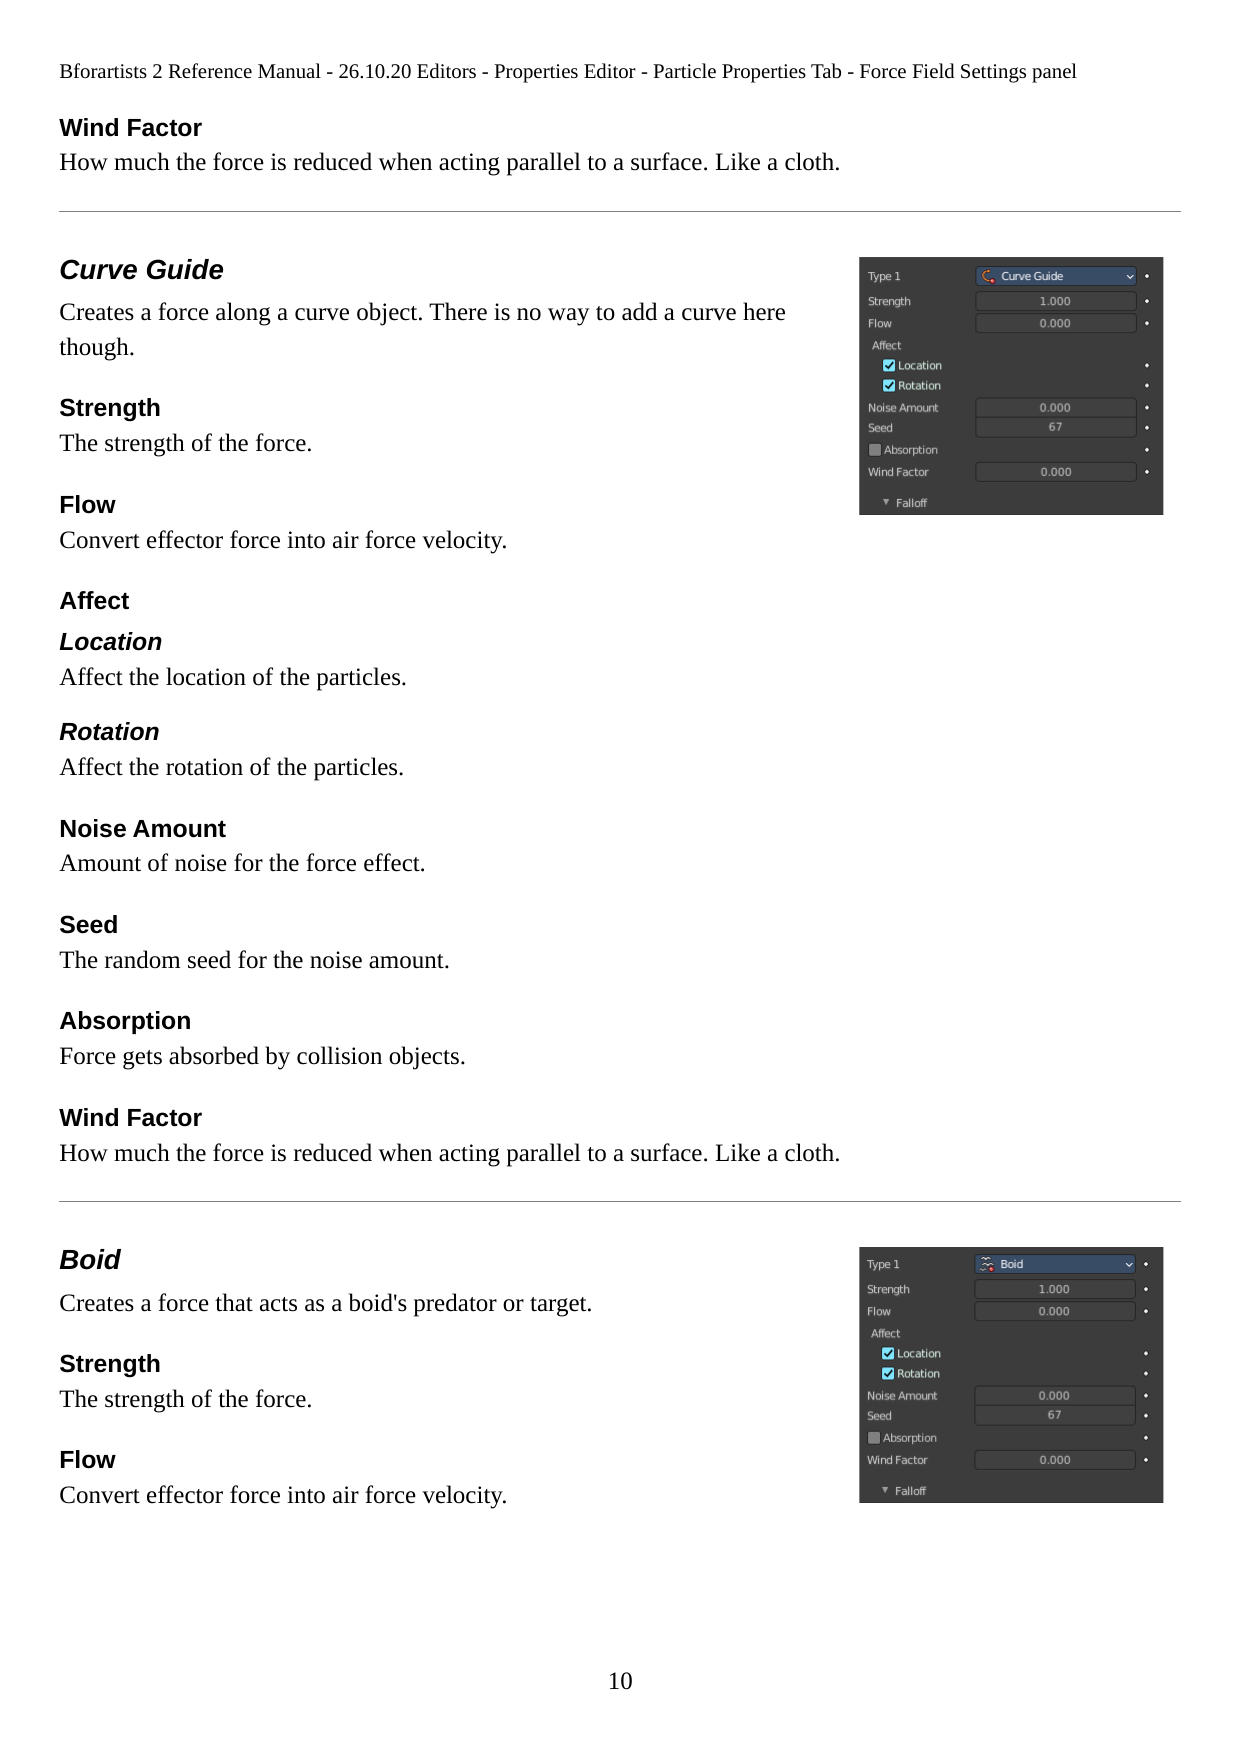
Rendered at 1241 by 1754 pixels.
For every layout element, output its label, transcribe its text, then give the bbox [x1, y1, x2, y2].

subtitle Curve Guide [59, 253, 1181, 285]
subtitle Strength [59, 1349, 859, 1378]
picture [859, 257, 1164, 515]
subtitle Absorption [59, 1006, 1181, 1035]
subtitle Affect [59, 586, 1181, 615]
subtitle Rotation [59, 717, 1181, 746]
text The random seed for the noise amount. [59, 945, 1181, 974]
subtitle Wind Factor [59, 113, 1181, 141]
subtitle Seed [59, 910, 1181, 939]
text Convert effector force into air force velocity. [59, 1480, 1181, 1509]
text How much the force is reduced when acting parallel to a surface. Like a cloth. [59, 147, 1181, 176]
subtitle Noise Amount [59, 814, 1181, 842]
subtitle Flow [59, 1446, 859, 1474]
text Affect the rotation of the particles. [59, 752, 1181, 781]
subtitle [1164, 393, 1181, 422]
picture [859, 1247, 1164, 1503]
text Convert effector force into air force velocity. [59, 525, 1181, 553]
subtitle [1164, 1446, 1181, 1474]
text Affect the location of the particles. [59, 662, 1181, 691]
text The strength of the force. [59, 1384, 859, 1413]
text Creates a force along a curve object. There is no way to add a curve here though. [59, 297, 859, 361]
text Force gets absorbed by collision objects. [59, 1041, 1181, 1070]
subtitle Location [59, 627, 1181, 656]
subtitle Boid [59, 1243, 1181, 1275]
text Amount of noise for the force effect. [59, 848, 1181, 877]
subtitle Flow [59, 490, 1181, 518]
subtitle [1164, 1349, 1181, 1378]
subtitle Strength [59, 393, 859, 422]
text The strength of the force. [59, 428, 859, 457]
text Creates a force that acts as a boid's predator or target. [59, 1288, 859, 1316]
subtitle Wind Factor [59, 1103, 1181, 1131]
text How much the force is reduced when acting parallel to a surface. Like a cloth. [59, 1138, 1181, 1166]
